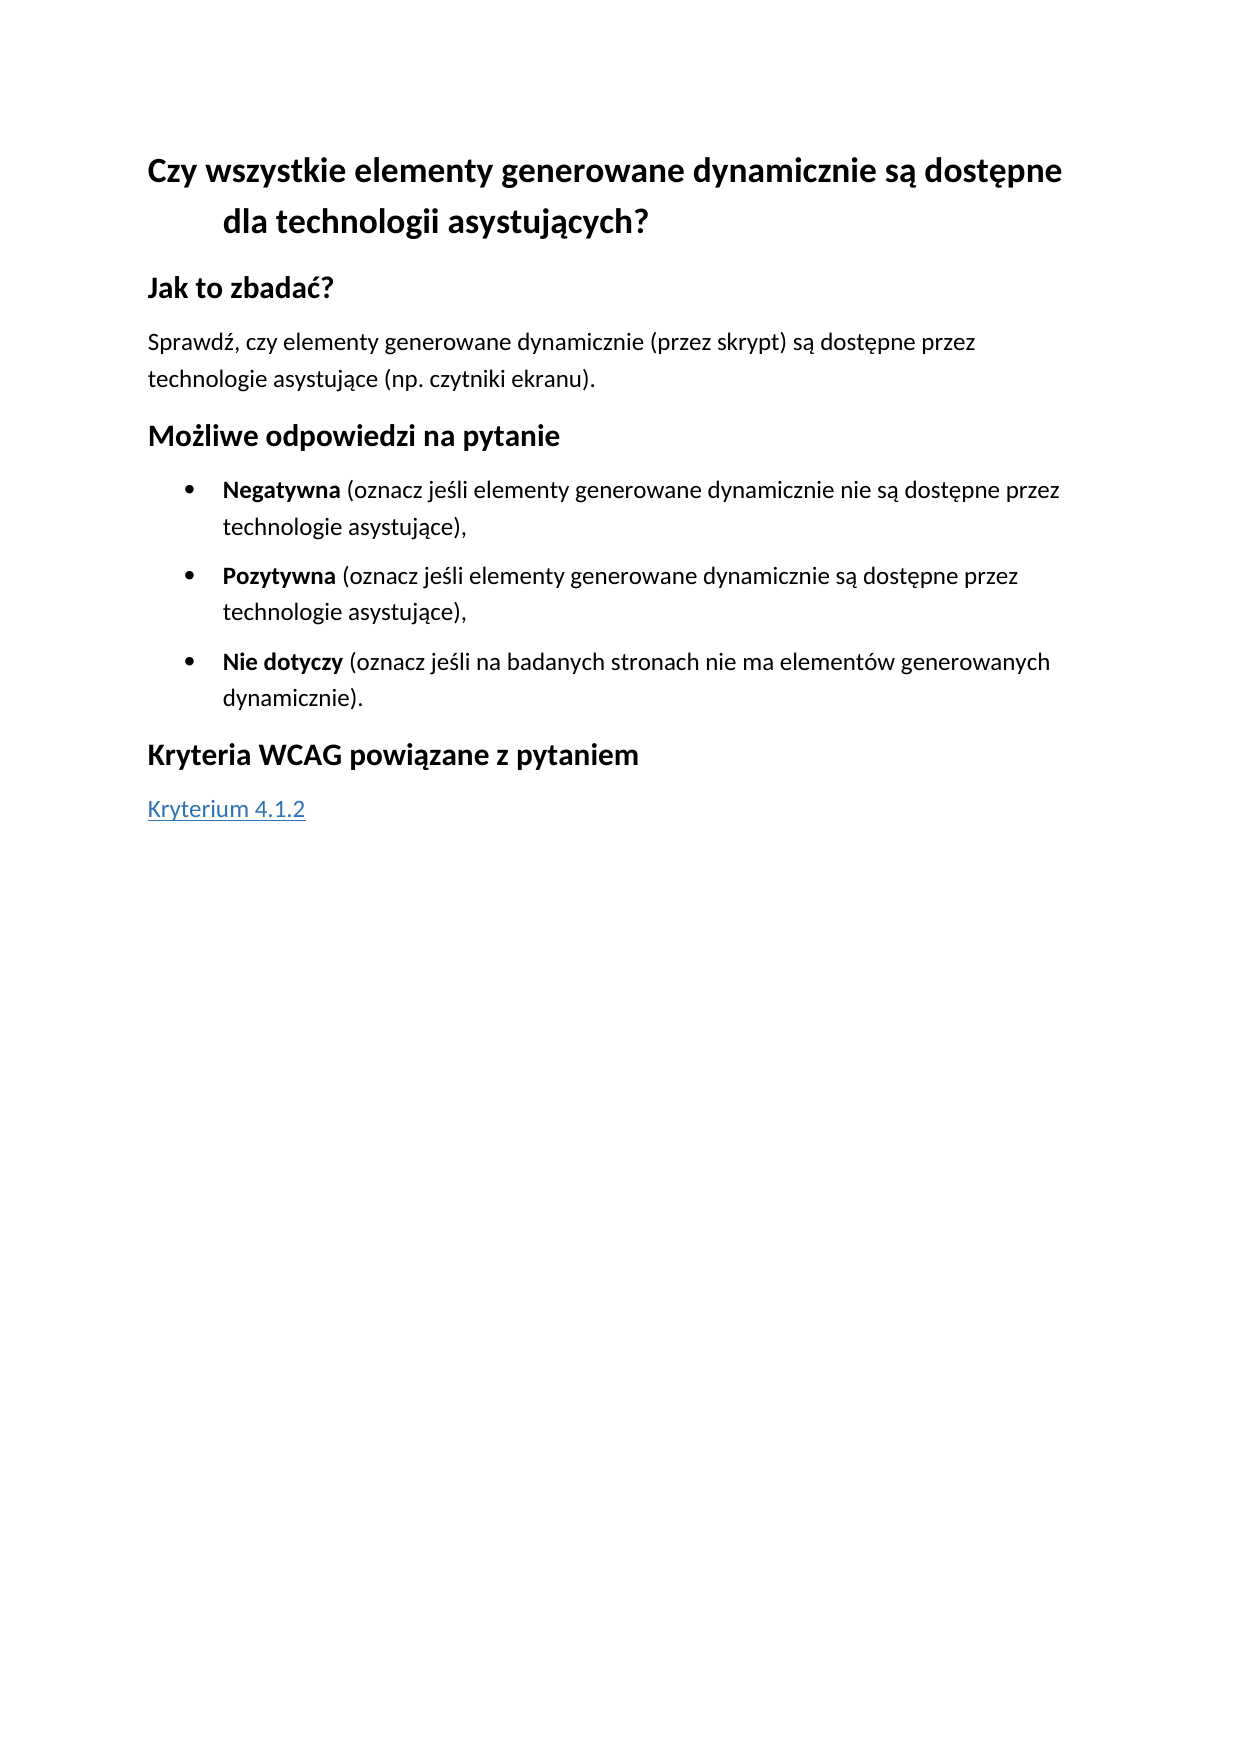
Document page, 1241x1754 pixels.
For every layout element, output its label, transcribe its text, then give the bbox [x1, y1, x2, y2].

subtitle Możliwe odpowiedzi na pytanie [148, 416, 1092, 454]
subtitle Kryteria WCAG powiązane z pytaniem [148, 735, 1092, 773]
list Pozytywna (oznacz jeśli elementy generowane dynamicznie są dostępne przez technologie asystujące), [185, 560, 1092, 627]
list Negatywna (oznacz jeśli elementy generowane dynamicznie nie są dostępne przez technologie asystujące), [185, 474, 1092, 541]
list Nie dotyczy (oznacz jeśli na badanych stronach nie ma elementów generowanych dynamicznie). [185, 646, 1092, 713]
subtitle Czy wszystkie elementy generowane dynamicznie są dostępne dla technologii asystujących? [148, 148, 1092, 243]
subtitle Jak to zbadać? [148, 268, 1092, 306]
text Kryterium 4.1.2 [148, 794, 1092, 824]
text Sprawdź, czy elementy generowane dynamicznie (przez skrypt) są dostępne przez technologie asystujące (np. czytniki ekranu). [148, 326, 1092, 393]
